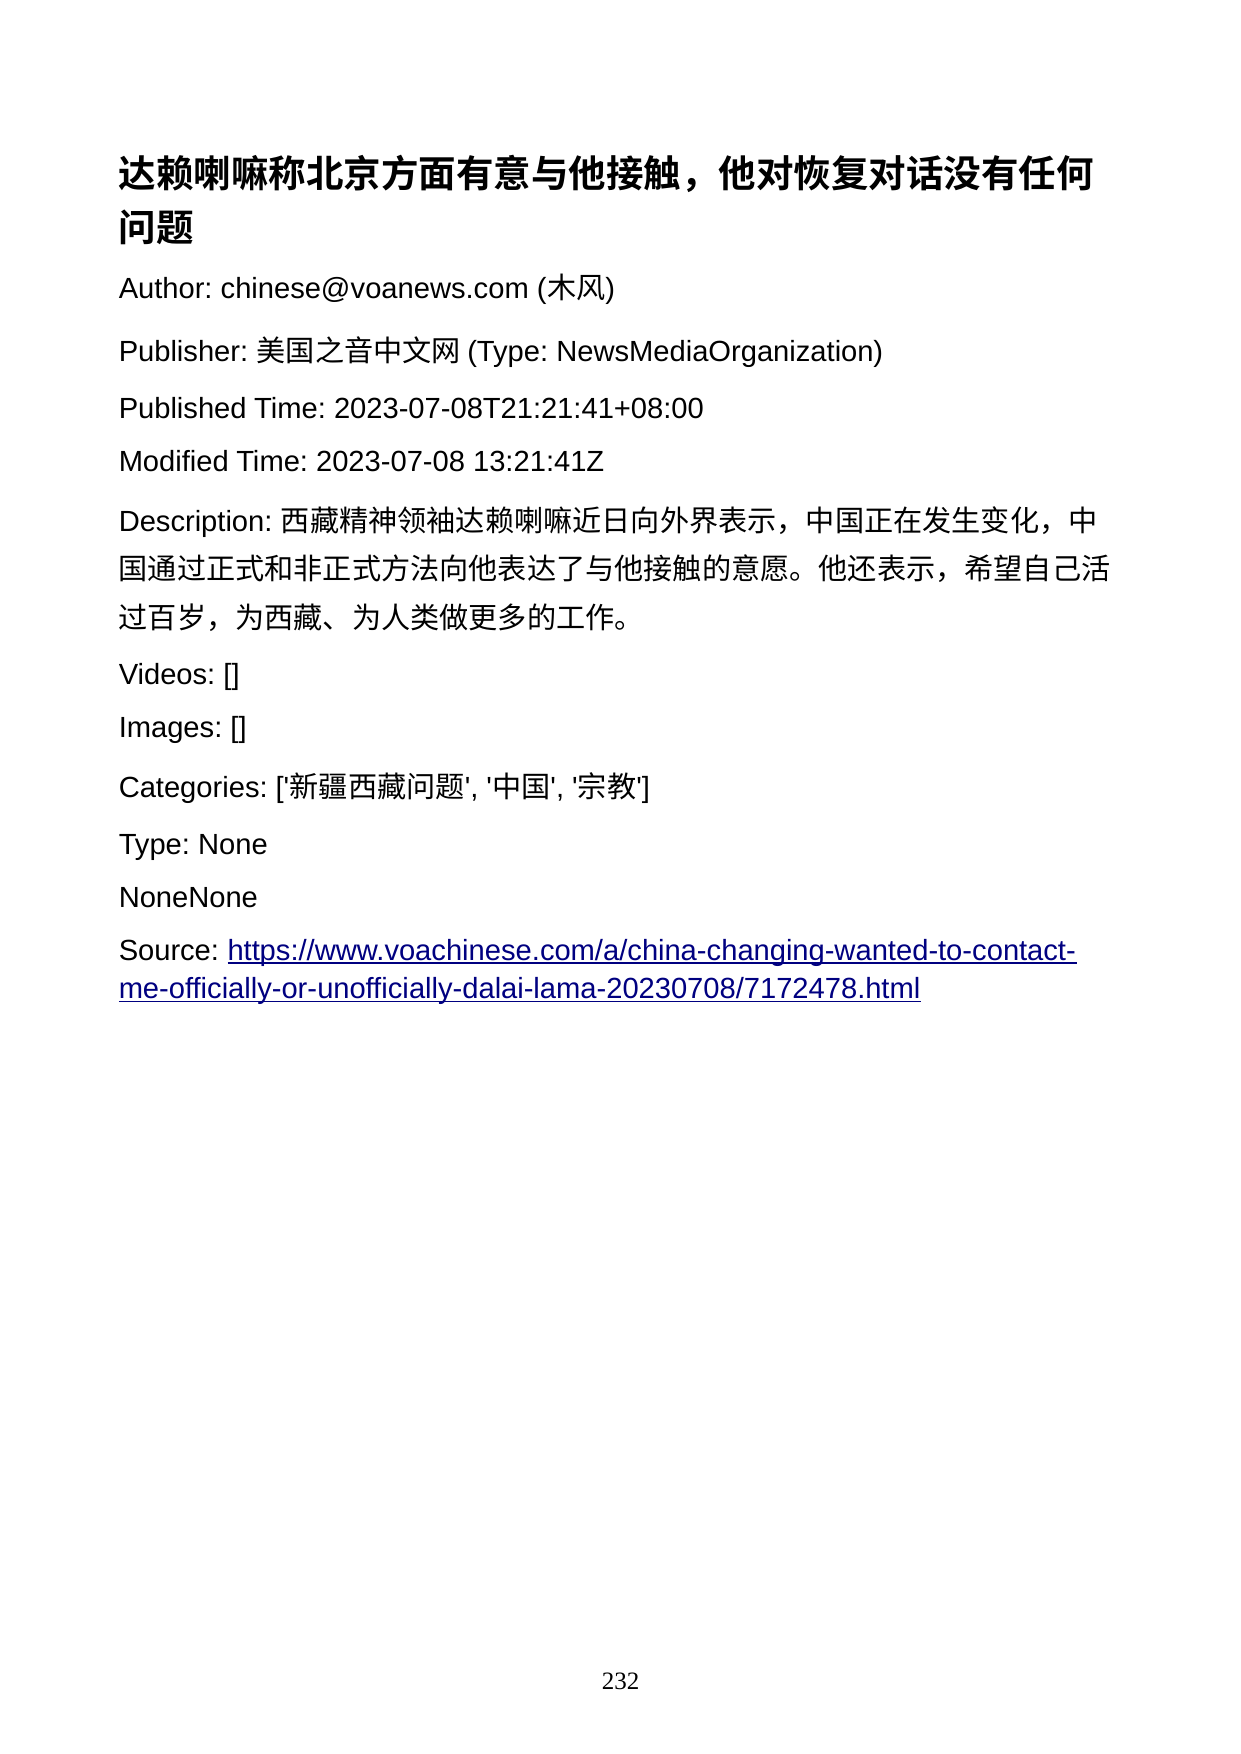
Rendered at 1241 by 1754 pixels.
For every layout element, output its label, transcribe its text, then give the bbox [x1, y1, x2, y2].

text NoneNone [118, 880, 1122, 913]
text Source: https://www.voachinese.com/a/china-changing-wanted-to-contact-me-officially-or-unofficially-dalai-lama-20230708/7172478.html [118, 933, 1122, 1005]
text Categories: ['新疆西藏问题', '中国', '宗教'] [118, 763, 1122, 806]
text Videos: [] [118, 657, 1122, 691]
text Author: chinese@voanews.com (木风) [118, 264, 1122, 307]
text Published Time: 2023-07-08T21:21:41+08:00 [118, 391, 1122, 424]
text Publisher: 美国之音中文网 (Type: NewsMediaOrganization) [118, 328, 1122, 370]
text Description: 西藏精神领袖达赖喇嘛近日向外界表示，中国正在发生变化，中国通过正式和非正式方法向他表达了与他接触的意愿。他还表示，希望自己活过百岁，为西藏、为人类做更多的工作。 [118, 497, 1122, 636]
text Modified Time: 2023-07-08 13:21:41Z [118, 444, 1122, 477]
text Type: None [118, 827, 1122, 860]
subtitle 达赖喇嘛称北京方面有意与他接触，他对恢复对话没有任何问题 [118, 143, 1122, 252]
text Images: [] [118, 710, 1122, 744]
